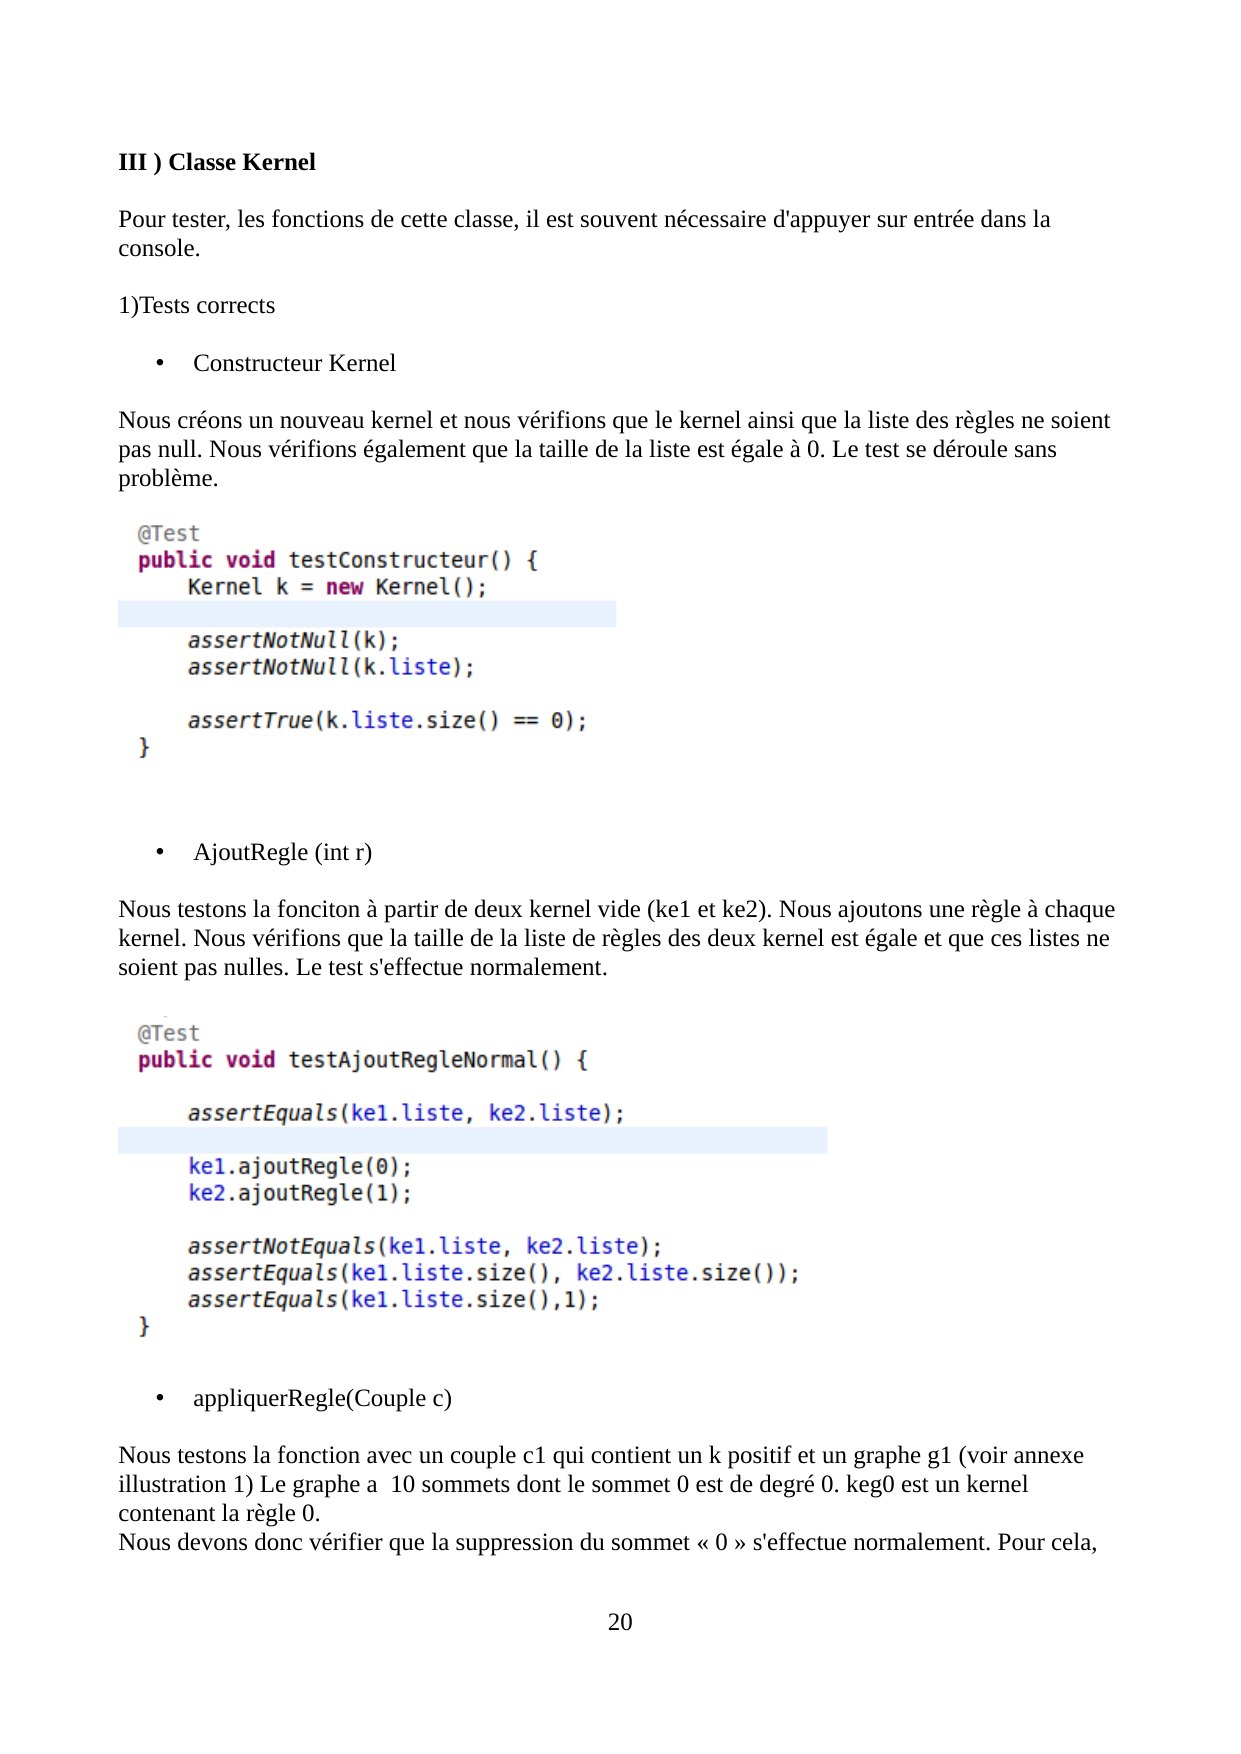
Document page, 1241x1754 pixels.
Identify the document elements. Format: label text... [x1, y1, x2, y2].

text 1)Tests corrects [118, 291, 1122, 319]
text Nous testons la fonction avec un couple c1 qui contient un k positif et un graphe g1 (voir annexe illustration 1) Le graphe a 10 sommets dont le sommet 0 est de degré 0. keg0 est un kernel contenant la règle 0. [118, 1441, 1122, 1527]
picture [118, 1016, 828, 1359]
list appliquerRegle(Couple c) [156, 1383, 1122, 1412]
text III ) Classe Kernel [118, 147, 1122, 176]
list AjoutRegle (int r) [156, 837, 1122, 866]
text Pour tester, les fonctions de cette classe, il est souvent nécessaire d'appuyer sur entrée dans la console. [118, 204, 1122, 262]
picture [118, 524, 617, 777]
text Nous créons un nouveau kernel et nous vérifions que le kernel ainsi que la liste des règles ne soient pas null. Nous vérifions également que la taille de la liste est égale à 0. Le test se déroule sans problème. [118, 406, 1122, 492]
text Nous testons la fonciton à partir de deux kernel vide (ke1 et ke2). Nous ajoutons une règle à chaque kernel. Nous vérifions que la taille de la liste de règles des deux kernel est égale et que ces listes ne soient pas nulles. Le test s'effectue normalement. [118, 894, 1122, 981]
list Constructeur Kernel [156, 348, 1122, 377]
text Nous devons donc vérifier que la suppression du sommet « 0 » s'effectue normalement. Pour cela, [118, 1527, 1122, 1556]
